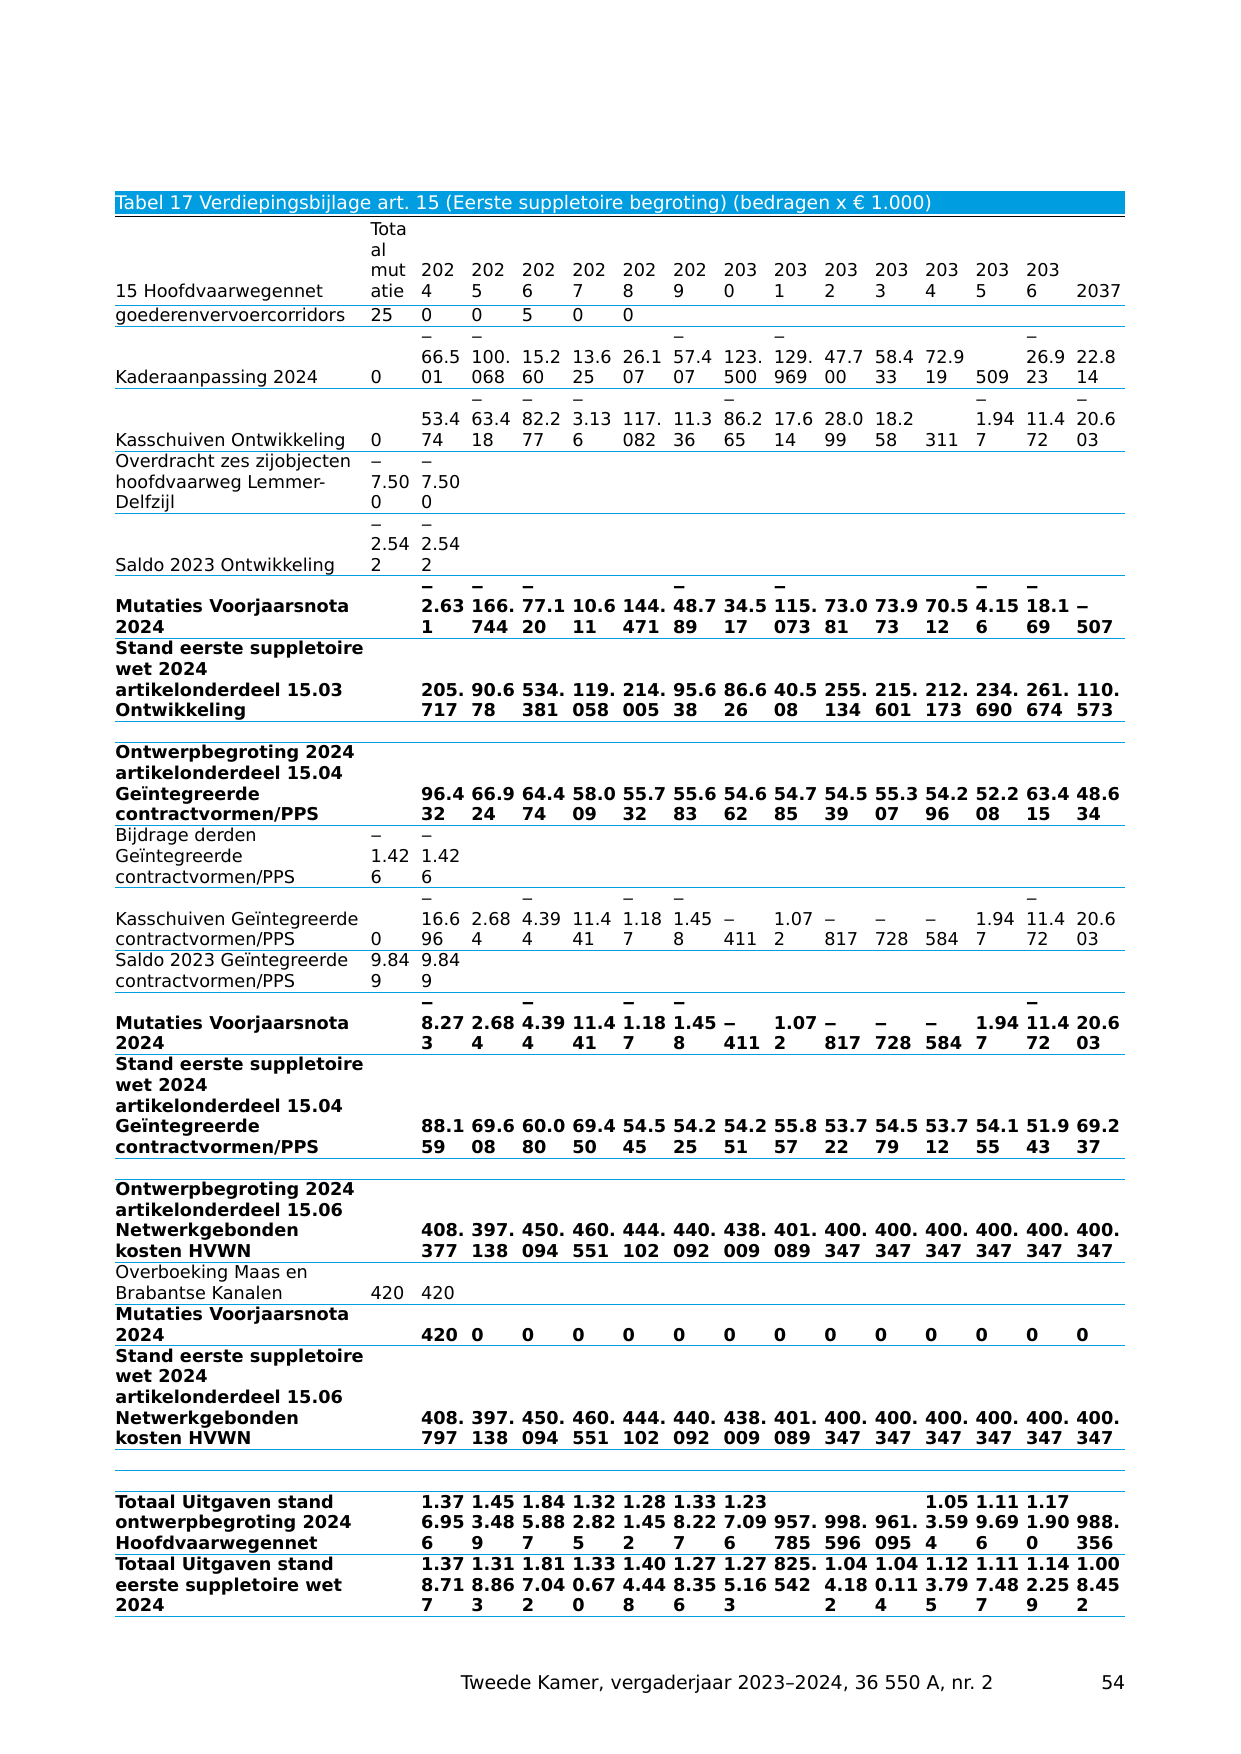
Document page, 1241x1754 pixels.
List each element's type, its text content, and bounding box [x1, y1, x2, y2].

table_cell [922, 826, 972, 887]
table_cell 40.508 [771, 639, 821, 721]
table_cell 397.138 [468, 1180, 519, 1262]
table_cell 400.347 [973, 1346, 1023, 1449]
table_cell [569, 452, 619, 513]
table_cell Mutaties Voorjaarsnota 2024 [115, 1305, 367, 1345]
table_cell 2035 [973, 217, 1023, 304]
table_cell 420 [418, 1263, 468, 1303]
table_cell [569, 1471, 619, 1491]
table_cell [670, 306, 720, 326]
table_cell [468, 951, 519, 991]
table_cell ‒ 4.156 [973, 576, 1023, 638]
table_cell [670, 826, 720, 887]
table_cell ‒ 584 [922, 993, 972, 1054]
table_cell [620, 1471, 670, 1491]
table_cell 0 [368, 327, 418, 388]
table_cell ‒ 8.273 [418, 993, 468, 1054]
table_cell ‒ 2.542 [418, 514, 468, 575]
table_cell ‒ 11.472 [1023, 888, 1073, 950]
table_cell 1.117.487 [973, 1555, 1023, 1616]
table_cell 957.785 [771, 1492, 821, 1553]
table_cell [771, 826, 821, 887]
table_cell [973, 1159, 1023, 1179]
table_cell 420 [368, 1263, 418, 1303]
table_cell [821, 1159, 872, 1179]
table_cell 55.683 [670, 743, 720, 825]
table_cell [468, 514, 519, 575]
table_cell 2037 [1073, 217, 1125, 304]
table_cell 408.797 [418, 1346, 468, 1449]
table_cell 440.092 [670, 1180, 720, 1262]
table_cell 54.155 [973, 1055, 1023, 1157]
table_cell [519, 1263, 569, 1303]
table_cell Ontwerpbegroting 2024 artikelonderdeel 15.04 Geïntegreerde contractvormen/PPS [115, 743, 367, 825]
table_cell ‒ 77.120 [519, 576, 569, 638]
table_cell ‒ 817 [821, 993, 872, 1054]
table_cell 400.347 [872, 1180, 922, 1262]
table_cell [821, 951, 872, 991]
table_cell [519, 722, 569, 742]
table_cell [519, 1450, 569, 1470]
table_cell [720, 826, 771, 887]
table_cell 1.453.489 [468, 1492, 519, 1553]
table_cell 69.237 [1073, 1055, 1125, 1157]
table_cell [973, 1450, 1023, 1470]
table_cell ‒ 1.458 [670, 888, 720, 950]
table_cell 73.973 [872, 576, 922, 638]
table_cell [1073, 722, 1125, 742]
table_cell [115, 1450, 367, 1470]
table_cell [771, 306, 821, 326]
table_cell [620, 1263, 670, 1303]
table_cell [670, 514, 720, 575]
table_cell [569, 1159, 619, 1179]
table_cell [973, 514, 1023, 575]
table_cell 0 [468, 306, 519, 326]
table_cell 1.817.042 [519, 1555, 569, 1616]
table_cell [720, 1450, 771, 1470]
table_cell 460.551 [569, 1180, 619, 1262]
table_cell [771, 722, 821, 742]
table_cell 70.512 [922, 576, 972, 638]
table_cell ‒ 82.277 [519, 389, 569, 451]
table_cell Totaal Uitgaven stand eerste suppletoire wet 2024 [115, 1555, 367, 1616]
table_cell [973, 1471, 1023, 1491]
table_cell 1.008.452 [1073, 1555, 1125, 1616]
table_cell ‒ 166.744 [468, 576, 519, 638]
table_cell [1073, 1471, 1125, 1491]
table_cell 998.596 [821, 1492, 872, 1553]
table_cell Kasschuiven Geïntegreerde contractvormen/PPS [115, 888, 367, 950]
table_cell 420 [418, 1305, 468, 1345]
table_cell 400.347 [1023, 1180, 1073, 1262]
table_cell 64.474 [519, 743, 569, 825]
table_cell [1073, 452, 1125, 513]
table_cell 400.347 [1023, 1346, 1073, 1449]
table_cell 2036 [1023, 217, 1073, 304]
table_cell 1.281.452 [620, 1492, 670, 1553]
table_cell [468, 452, 519, 513]
table_cell 123.500 [720, 327, 771, 388]
table_cell [368, 993, 418, 1054]
table_cell ‒ 4.394 [519, 888, 569, 950]
table_cell 15 Hoofdvaarwegennet [115, 217, 367, 304]
table_cell [620, 722, 670, 742]
table_cell ‒ 115.073 [771, 576, 821, 638]
table_cell [1073, 514, 1125, 575]
table_cell 9.849 [368, 951, 418, 991]
table_cell 450.094 [519, 1346, 569, 1449]
table_cell [1023, 514, 1073, 575]
table_cell [771, 1263, 821, 1303]
table_cell [1023, 722, 1073, 742]
table_cell [821, 722, 872, 742]
table_cell 48.634 [1073, 743, 1125, 825]
table_cell [872, 1450, 922, 1470]
table_cell [771, 951, 821, 991]
table_cell [368, 1555, 418, 1616]
table_cell ‒ 411 [720, 993, 771, 1054]
table_cell 69.608 [468, 1055, 519, 1157]
table_cell 2031 [771, 217, 821, 304]
table_cell ‒ 3.136 [569, 389, 619, 451]
table_cell ‒ 100.068 [468, 327, 519, 388]
table_cell 1.237.096 [720, 1492, 771, 1553]
table_cell 2028 [620, 217, 670, 304]
table_cell 54.545 [620, 1055, 670, 1157]
table_cell [872, 1471, 922, 1491]
table_cell 400.347 [922, 1346, 972, 1449]
table_cell 54.296 [922, 743, 972, 825]
table_cell goederenvervoercorridors [115, 306, 367, 326]
table_cell 9.849 [418, 951, 468, 991]
table_cell 15.260 [519, 327, 569, 388]
table_cell 119.058 [569, 639, 619, 721]
table_cell 1.404.448 [620, 1555, 670, 1616]
table_cell [922, 1263, 972, 1303]
table_cell [418, 1450, 468, 1470]
table_cell 58.009 [569, 743, 619, 825]
table_cell [872, 1263, 922, 1303]
table_cell [821, 1471, 872, 1491]
table_cell 73.081 [821, 576, 872, 638]
table_cell Stand eerste suppletoire wet 2024 artikelonderdeel 15.03 Ontwikkeling [115, 639, 367, 721]
table_cell 0 [519, 1305, 569, 1345]
table_cell [1023, 1159, 1073, 1179]
table_cell ‒ 57.407 [670, 327, 720, 388]
table_cell 0 [468, 1305, 519, 1345]
table_cell 0 [1023, 1305, 1073, 1345]
table_cell 400.347 [821, 1180, 872, 1262]
table_cell [368, 1492, 418, 1553]
table_cell [720, 306, 771, 326]
table_cell [670, 951, 720, 991]
table_cell Totaal mutatie [368, 217, 418, 304]
table_cell 69.450 [569, 1055, 619, 1157]
table_cell [1023, 1450, 1073, 1470]
table_cell 72.919 [922, 327, 972, 388]
table_cell [771, 1159, 821, 1179]
table_cell 26.107 [620, 327, 670, 388]
table_cell 440.092 [670, 1346, 720, 1449]
table_cell [771, 452, 821, 513]
table_cell [115, 722, 367, 742]
table_cell 55.732 [620, 743, 670, 825]
table_cell 144.471 [620, 576, 670, 638]
table_cell [620, 826, 670, 887]
table_cell 1.142.259 [1023, 1555, 1073, 1616]
table_cell [368, 639, 418, 721]
table_cell 54.785 [771, 743, 821, 825]
table_cell 90.678 [468, 639, 519, 721]
table_cell [771, 1450, 821, 1470]
table_cell 401.089 [771, 1180, 821, 1262]
table_cell ‒ 18.169 [1023, 576, 1073, 638]
table_cell 1.378.717 [418, 1555, 468, 1616]
table_cell ‒ 1.426 [368, 826, 418, 887]
table_cell [1023, 1263, 1073, 1303]
table_cell 54.225 [670, 1055, 720, 1157]
table_cell Saldo 2023 Ontwikkeling [115, 514, 367, 575]
table_cell 2030 [720, 217, 771, 304]
table_cell ‒ 7.500 [368, 452, 418, 513]
table_cell 52.208 [973, 743, 1023, 825]
table_cell Totaal Uitgaven stand ontwerpbegroting 2024 Hoofdvaarwegennet [115, 1492, 367, 1553]
table_cell 438.009 [720, 1180, 771, 1262]
table_cell 400.347 [872, 1346, 922, 1449]
table_cell ‒ 1.187 [620, 888, 670, 950]
table_cell [1023, 826, 1073, 887]
table_cell [872, 1159, 922, 1179]
table_cell ‒ 11.472 [1023, 993, 1073, 1054]
table_cell ‒ 66.501 [418, 327, 468, 388]
table_cell [973, 1263, 1023, 1303]
table_cell 11.441 [569, 993, 619, 1054]
table_cell 450.094 [519, 1180, 569, 1262]
table_cell [1023, 1471, 1073, 1491]
table_cell 400.347 [821, 1346, 872, 1449]
table_cell [368, 1180, 418, 1262]
table_cell 1.040.114 [872, 1555, 922, 1616]
table_cell ‒ 20.603 [1073, 389, 1125, 451]
table_cell [973, 722, 1023, 742]
table_cell 400.347 [973, 1180, 1023, 1262]
table_cell 2025 [468, 217, 519, 304]
table_cell Overboeking Maas en Brabantse Kanalen [115, 1263, 367, 1303]
table_cell [368, 1055, 418, 1157]
table_cell [620, 514, 670, 575]
table_cell 1.376.956 [418, 1492, 468, 1553]
table_cell [922, 306, 972, 326]
table_cell [922, 1471, 972, 1491]
table_cell ‒ 129.969 [771, 327, 821, 388]
table_cell 0 [368, 389, 418, 451]
table_cell 54.579 [872, 1055, 922, 1157]
table_cell ‒ 2.631 [418, 576, 468, 638]
table_cell ‒ 1.426 [418, 826, 468, 887]
table_cell [468, 1159, 519, 1179]
table_cell [973, 951, 1023, 991]
table_cell 212.173 [922, 639, 972, 721]
table_cell [821, 452, 872, 513]
table_cell [821, 826, 872, 887]
table_cell ‒ 728 [872, 888, 922, 950]
table_cell 20.603 [1073, 993, 1125, 1054]
table_cell [720, 1263, 771, 1303]
table_cell [670, 722, 720, 742]
table_cell Kaderaanpassing 2024 [115, 327, 367, 388]
table_cell 400.347 [1073, 1180, 1125, 1262]
table_cell [569, 722, 619, 742]
table_cell ‒ 1.947 [973, 389, 1023, 451]
table_cell 53.722 [821, 1055, 872, 1157]
table_cell 2.684 [468, 993, 519, 1054]
table_cell [922, 452, 972, 513]
table_cell [468, 826, 519, 887]
table_cell 117.082 [620, 389, 670, 451]
table_cell [620, 1450, 670, 1470]
table_cell 60.080 [519, 1055, 569, 1157]
table_cell [115, 1471, 367, 1491]
table_cell [620, 452, 670, 513]
table_cell 1.322.825 [569, 1492, 619, 1553]
table_cell Saldo 2023 Geïntegreerde contractvormen/PPS [115, 951, 367, 991]
table_cell [115, 1159, 367, 1179]
table_cell [720, 514, 771, 575]
table_cell Mutaties Voorjaarsnota 2024 [115, 576, 367, 638]
table_cell 51.943 [1023, 1055, 1073, 1157]
table_cell Kasschuiven Ontwikkeling [115, 389, 367, 451]
table_cell [569, 1450, 619, 1470]
table_cell 110.573 [1073, 639, 1125, 721]
table_cell [368, 576, 418, 638]
table_cell 400.347 [1073, 1346, 1125, 1449]
table_cell [720, 1471, 771, 1491]
table_cell 825.542 [771, 1555, 821, 1616]
table_cell ‒ 48.789 [670, 576, 720, 638]
table_cell 1.072 [771, 993, 821, 1054]
table_cell 534.381 [519, 639, 569, 721]
table_cell [922, 951, 972, 991]
table_cell [670, 1450, 720, 1470]
table_cell 1.845.887 [519, 1492, 569, 1553]
table_cell 0 [922, 1305, 972, 1345]
table_cell [519, 1159, 569, 1179]
table_cell [771, 514, 821, 575]
table_cell 53.474 [418, 389, 468, 451]
table_cell 1.947 [973, 993, 1023, 1054]
table_cell ‒ 2.542 [368, 514, 418, 575]
table_cell [1073, 1450, 1125, 1470]
table_cell ‒ 1.187 [620, 993, 670, 1054]
table_cell 0 [1073, 1305, 1125, 1345]
table_cell ‒ 1.458 [670, 993, 720, 1054]
table_cell 63.415 [1023, 743, 1073, 825]
table_cell 54.251 [720, 1055, 771, 1157]
table_cell 2026 [519, 217, 569, 304]
table_cell Stand eerste suppletoire wet 2024 artikelonderdeel 15.06 Netwerkgebonden kosten HVWN [115, 1346, 367, 1449]
table_cell 25 [368, 306, 418, 326]
table_cell 0 [872, 1305, 922, 1345]
table_cell 1.053.594 [922, 1492, 972, 1553]
table_cell 961.095 [872, 1492, 922, 1553]
table_cell 11.336 [670, 389, 720, 451]
table_cell 397.138 [468, 1346, 519, 1449]
table_cell 2027 [569, 217, 619, 304]
table_cell 55.307 [872, 743, 922, 825]
table_cell [1073, 1263, 1125, 1303]
table_cell 53.712 [922, 1055, 972, 1157]
table_cell [670, 1263, 720, 1303]
table_cell 11.441 [569, 888, 619, 950]
table_cell 2024 [418, 217, 468, 304]
table_cell 1.044.182 [821, 1555, 872, 1616]
table_cell ‒ 817 [821, 888, 872, 950]
table_cell 95.638 [670, 639, 720, 721]
table_cell [368, 1346, 418, 1449]
table_cell 34.517 [720, 576, 771, 638]
table_cell 1.947 [973, 888, 1023, 950]
table_cell ‒ 86.265 [720, 389, 771, 451]
table_cell [973, 452, 1023, 513]
table_cell [720, 722, 771, 742]
table_cell 10.611 [569, 576, 619, 638]
table_cell 205.717 [418, 639, 468, 721]
table_cell [418, 1159, 468, 1179]
table_cell 22.814 [1073, 327, 1125, 388]
table_cell [569, 1263, 619, 1303]
table_cell [872, 306, 922, 326]
table_cell 1.330.670 [569, 1555, 619, 1616]
table_cell 215.601 [872, 639, 922, 721]
table_cell [771, 1471, 821, 1491]
table_cell Stand eerste suppletoire wet 2024 artikelonderdeel 15.04 Geïntegreerde contractvormen/PPS [115, 1055, 367, 1157]
table_cell [418, 1471, 468, 1491]
table_cell 47.700 [821, 327, 872, 388]
table_cell 66.924 [468, 743, 519, 825]
table_cell 0 [720, 1305, 771, 1345]
table_cell 438.009 [720, 1346, 771, 1449]
table_cell 0 [569, 306, 619, 326]
table_cell [1073, 306, 1125, 326]
table_cell [569, 826, 619, 887]
table_cell 1.318.863 [468, 1555, 519, 1616]
table_cell [1073, 826, 1125, 887]
table_cell Overdracht zes zijobjecten hoofdvaarweg Lemmer-Delfzijl [115, 452, 367, 513]
table_cell [620, 951, 670, 991]
table_cell 86.626 [720, 639, 771, 721]
table_cell ‒ 7.500 [418, 452, 468, 513]
table_cell [670, 1471, 720, 1491]
table_cell [468, 1263, 519, 1303]
table_cell [973, 826, 1023, 887]
table_cell [973, 306, 1023, 326]
table_cell 400.347 [922, 1180, 972, 1262]
table_cell 2.684 [468, 888, 519, 950]
table_cell [821, 514, 872, 575]
table_cell 0 [569, 1305, 619, 1345]
table_cell [872, 951, 922, 991]
table_cell 2029 [670, 217, 720, 304]
table_cell 28.099 [821, 389, 872, 451]
table_cell [368, 1471, 418, 1491]
table_cell [720, 452, 771, 513]
table_cell 444.102 [620, 1346, 670, 1449]
table_cell 1.072 [771, 888, 821, 950]
table_cell [1073, 1159, 1125, 1179]
table_cell [368, 743, 418, 825]
table_cell 54.662 [720, 743, 771, 825]
table_cell [922, 1450, 972, 1470]
table_cell [872, 452, 922, 513]
table_cell [418, 722, 468, 742]
table_cell [922, 514, 972, 575]
table_cell [670, 452, 720, 513]
table_cell [1023, 452, 1073, 513]
table_cell ‒ 507 [1073, 576, 1125, 638]
table_cell ‒ 728 [872, 993, 922, 1054]
table_cell 311 [922, 389, 972, 451]
table_cell 54.539 [821, 743, 872, 825]
table_cell 20.603 [1073, 888, 1125, 950]
table_cell 58.433 [872, 327, 922, 388]
table_cell 988.356 [1073, 1492, 1125, 1553]
table_cell [368, 1159, 418, 1179]
table_cell 2032 [821, 217, 872, 304]
table_cell 401.089 [771, 1346, 821, 1449]
table_cell [468, 1450, 519, 1470]
table_cell [1023, 951, 1073, 991]
table_cell 0 [620, 1305, 670, 1345]
table_cell 234.690 [973, 639, 1023, 721]
table_cell [821, 1263, 872, 1303]
table_cell [569, 514, 619, 575]
table_cell 460.551 [569, 1346, 619, 1449]
table_cell 5 [519, 306, 569, 326]
table_cell [519, 452, 569, 513]
table_cell 18.258 [872, 389, 922, 451]
table_cell 408.377 [418, 1180, 468, 1262]
table_cell 0 [821, 1305, 872, 1345]
table_cell [821, 1450, 872, 1470]
table_cell 509 [973, 327, 1023, 388]
table_cell [468, 1471, 519, 1491]
table_cell 1.338.227 [670, 1492, 720, 1553]
table_cell [720, 951, 771, 991]
table_cell ‒ 411 [720, 888, 771, 950]
table_cell [368, 722, 418, 742]
table_cell [670, 1159, 720, 1179]
table_cell [821, 306, 872, 326]
table_cell [368, 1305, 418, 1345]
table_cell Ontwerpbegroting 2024 artikelonderdeel 15.06 Netwerkgebonden kosten HVWN [115, 1180, 367, 1262]
table_cell 0 [418, 306, 468, 326]
table_cell ‒ 16.696 [418, 888, 468, 950]
table_cell 0 [973, 1305, 1023, 1345]
table_cell 0 [670, 1305, 720, 1345]
table_cell [519, 951, 569, 991]
table_cell [872, 722, 922, 742]
table_cell 261.674 [1023, 639, 1073, 721]
table_cell 11.472 [1023, 389, 1073, 451]
table_cell ‒ 26.923 [1023, 327, 1073, 388]
table_cell [519, 514, 569, 575]
table_cell [720, 1159, 771, 1179]
table_cell [468, 722, 519, 742]
table_cell 0 [368, 888, 418, 950]
table_cell [872, 514, 922, 575]
table_cell 255.134 [821, 639, 872, 721]
table_cell [368, 1450, 418, 1470]
table_cell 88.159 [418, 1055, 468, 1157]
table_cell Mutaties Voorjaarsnota 2024 [115, 993, 367, 1054]
table_cell 444.102 [620, 1180, 670, 1262]
table_cell 2033 [872, 217, 922, 304]
table_cell 0 [620, 306, 670, 326]
table_cell ‒ 63.418 [468, 389, 519, 451]
table_cell 1.278.356 [670, 1555, 720, 1616]
table_cell [872, 826, 922, 887]
table_cell [922, 1159, 972, 1179]
table_cell [1023, 306, 1073, 326]
table_cell 0 [771, 1305, 821, 1345]
table_cell Bijdrage derden Geïntegreerde contractvormen/PPS [115, 826, 367, 887]
table_cell ‒ 584 [922, 888, 972, 950]
table_cell 55.857 [771, 1055, 821, 1157]
table_cell 1.275.163 [720, 1555, 771, 1616]
table_cell [922, 722, 972, 742]
table_cell 96.432 [418, 743, 468, 825]
table_cell 1.171.900 [1023, 1492, 1073, 1553]
table_cell 13.625 [569, 327, 619, 388]
table_cell 2034 [922, 217, 972, 304]
table_cell ‒ 4.394 [519, 993, 569, 1054]
table_cell [519, 826, 569, 887]
table_cell [569, 951, 619, 991]
table_cell 1.123.795 [922, 1555, 972, 1616]
table_cell 214.005 [620, 639, 670, 721]
table_cell 1.119.696 [973, 1492, 1023, 1553]
table_cell [1073, 951, 1125, 991]
table_cell [519, 1471, 569, 1491]
table_cell [620, 1159, 670, 1179]
table_cell 17.614 [771, 389, 821, 451]
